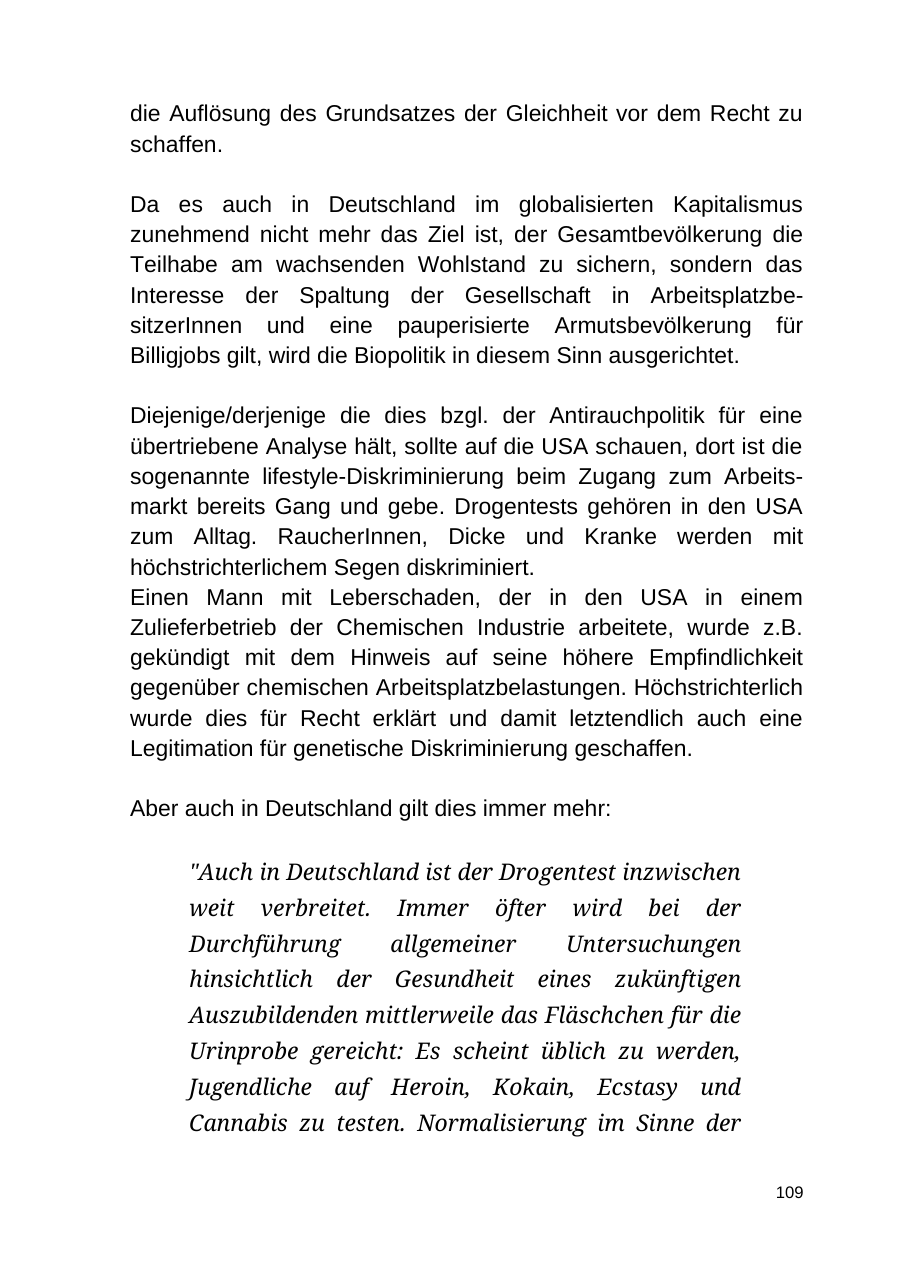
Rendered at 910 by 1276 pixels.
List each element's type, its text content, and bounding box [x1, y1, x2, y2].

text Einen Mann mit Leberschaden, der in den USA in einem Zulieferbetrieb der Chemischen Industrie arbeitete, wurde z.B. gekündigt mit dem Hinweis auf seine höhere Empfindlichkeit gegenüber chemischen Arbeitsplatzbelastungen. Höchstrichterlich wurde dies für Recht erklärt und damit letztendlich auch eine Legitimation für genetische Diskriminierung geschaffen. [130, 584, 803, 761]
text Aber auch in Deutschland gilt dies immer mehr: [130, 795, 803, 822]
text "Auch in Deutschland ist der Drogentest inzwischen weit verbreitet. Immer öfter wird bei der Durchführung allgemeiner Untersuchungen hinsichtlich der Gesundheit eines zukünftigen Auszubildenden mittlerweile das Fläschchen für die Urinprobe gereicht: Es scheint üblich zu werden, Jugendliche auf Heroin, Kokain, Ecstasy und Cannabis zu testen. Normalisierung im Sinne der [189, 856, 744, 1138]
text Da es auch in Deutschland im globalisierten Kapitalismus zunehmend nicht mehr das Ziel ist, der Gesamtbevölkerung die Teilhabe am wachsenden Wohlstand zu sichern, sondern das Interesse der Spaltung der Gesellschaft in Arbeitsplatzbe-sitzerInnen und eine pauperisierte Armutsbevölkerung für Billigjobs gilt, wird die Biopolitik in diesem Sinn ausgerichtet. [130, 191, 803, 368]
text Diejenige/derjenige die dies bzgl. der Antirauchpolitik für eine übertriebene Analyse hält, sollte auf die USA schauen, dort ist die sogenannte lifestyle-Diskriminierung beim Zugang zum Arbeits-markt bereits Gang und gebe. Drogentests gehören in den USA zum Alltag. RaucherInnen, Dicke und Kranke werden mit höchstrichterlichem Segen diskriminiert. [130, 402, 803, 580]
text die Auflösung des Grundsatzes der Gleichheit vor dem Recht zu schaffen. [130, 100, 803, 157]
